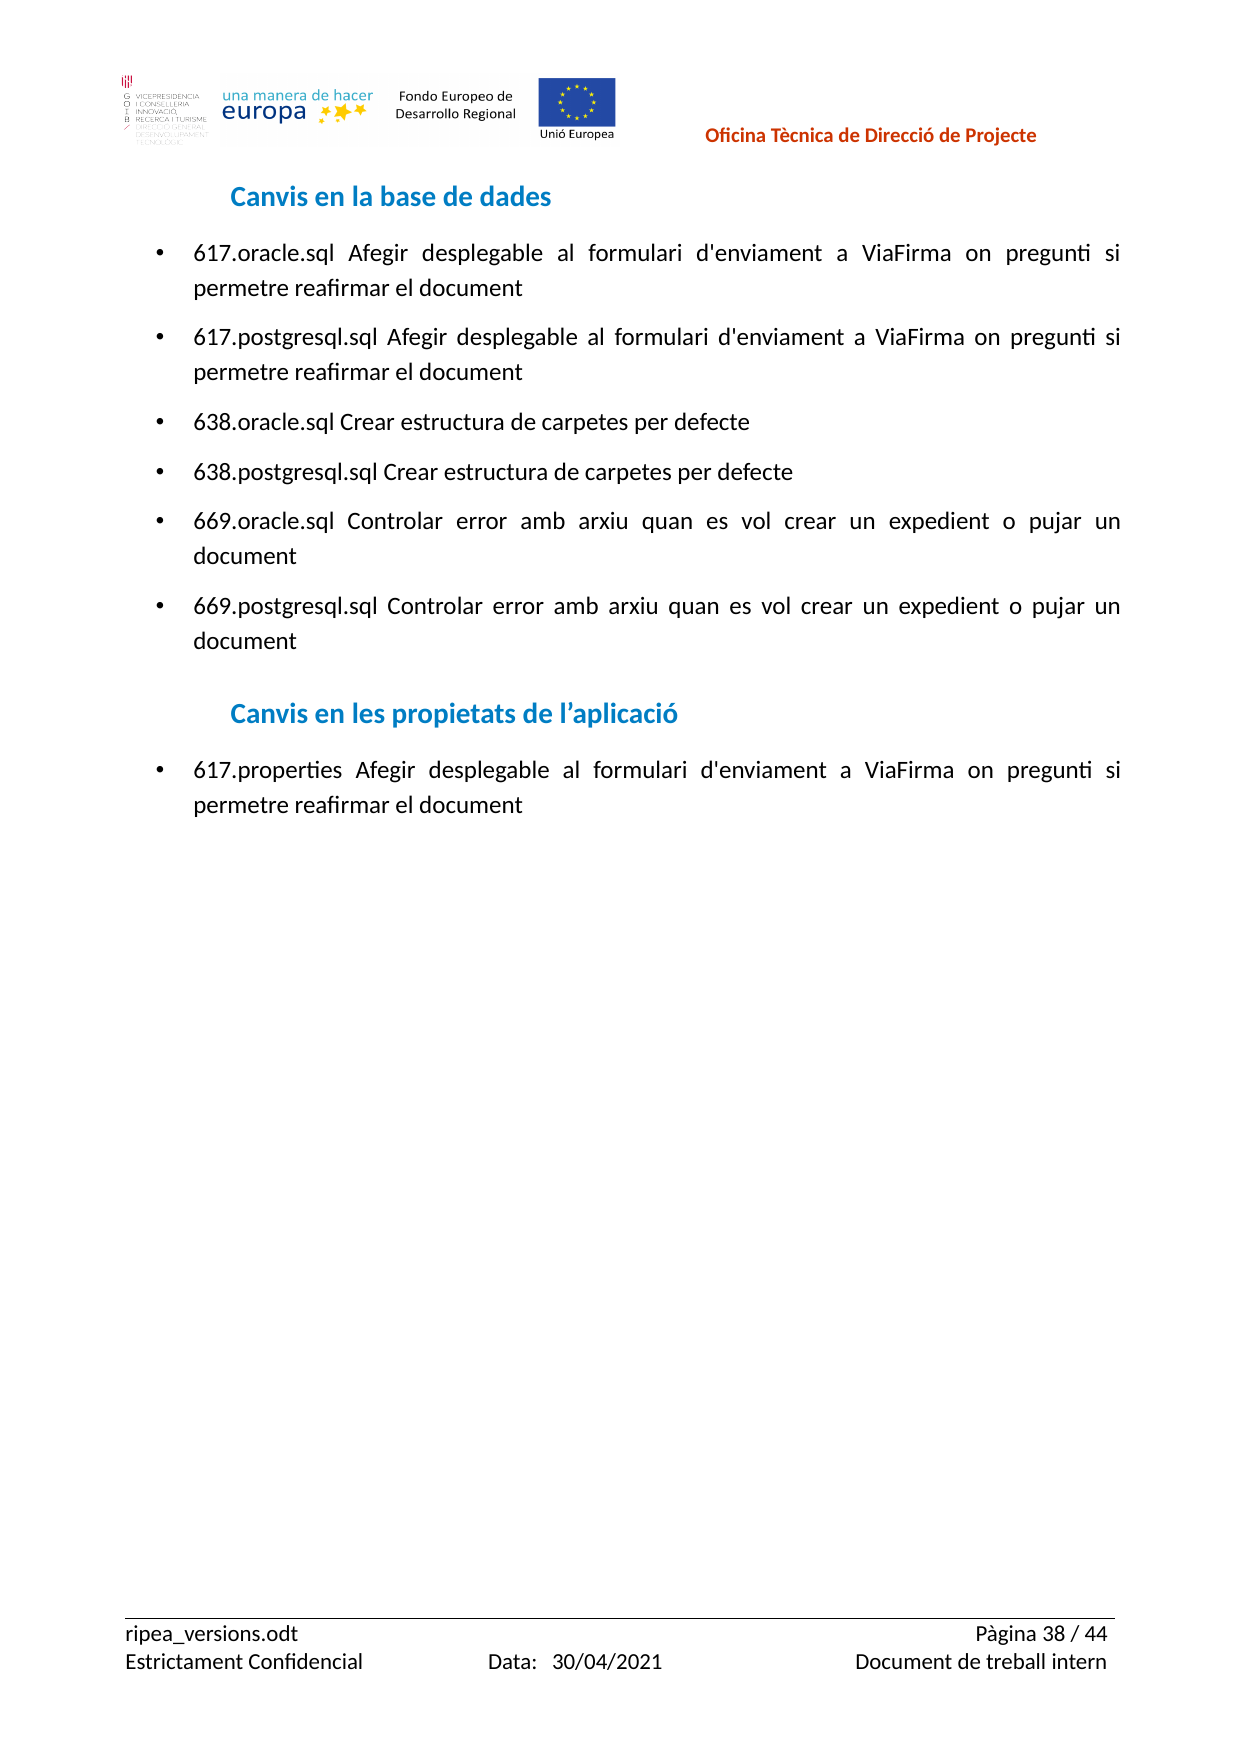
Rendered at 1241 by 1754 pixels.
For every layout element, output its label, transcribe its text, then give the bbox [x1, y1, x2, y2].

list 617.oracle.sql Afegir desplegable al formulari d'enviament a ViaFirma on pregunti si permetre reafirmar el document [156, 237, 1122, 302]
picture [118, 73, 213, 147]
subtitle Canvis en les propietats de l’aplicació [153, 695, 1122, 731]
picture [219, 73, 621, 147]
list 617.postgresql.sql Afegir desplegable al formulari d'enviament a ViaFirma on pregunti si permetre reafirmar el document [156, 322, 1122, 387]
list 638.oracle.sql Crear estructura de carpetes per defecte [156, 406, 1122, 437]
list 669.oracle.sql Controlar error amb arxiu quan es vol crear un expedient o pujar un document [156, 505, 1122, 571]
list 638.postgresql.sql Crear estructura de carpetes per defecte [156, 456, 1122, 486]
list 617.properties Afegir desplegable al formulari d'enviament a ViaFirma on pregunti si permetre reafirmar el document [156, 754, 1122, 820]
subtitle Canvis en la base de dades [153, 178, 1122, 213]
list 669.postgresql.sql Controlar error amb arxiu quan es vol crear un expedient o pujar un document [156, 590, 1122, 655]
